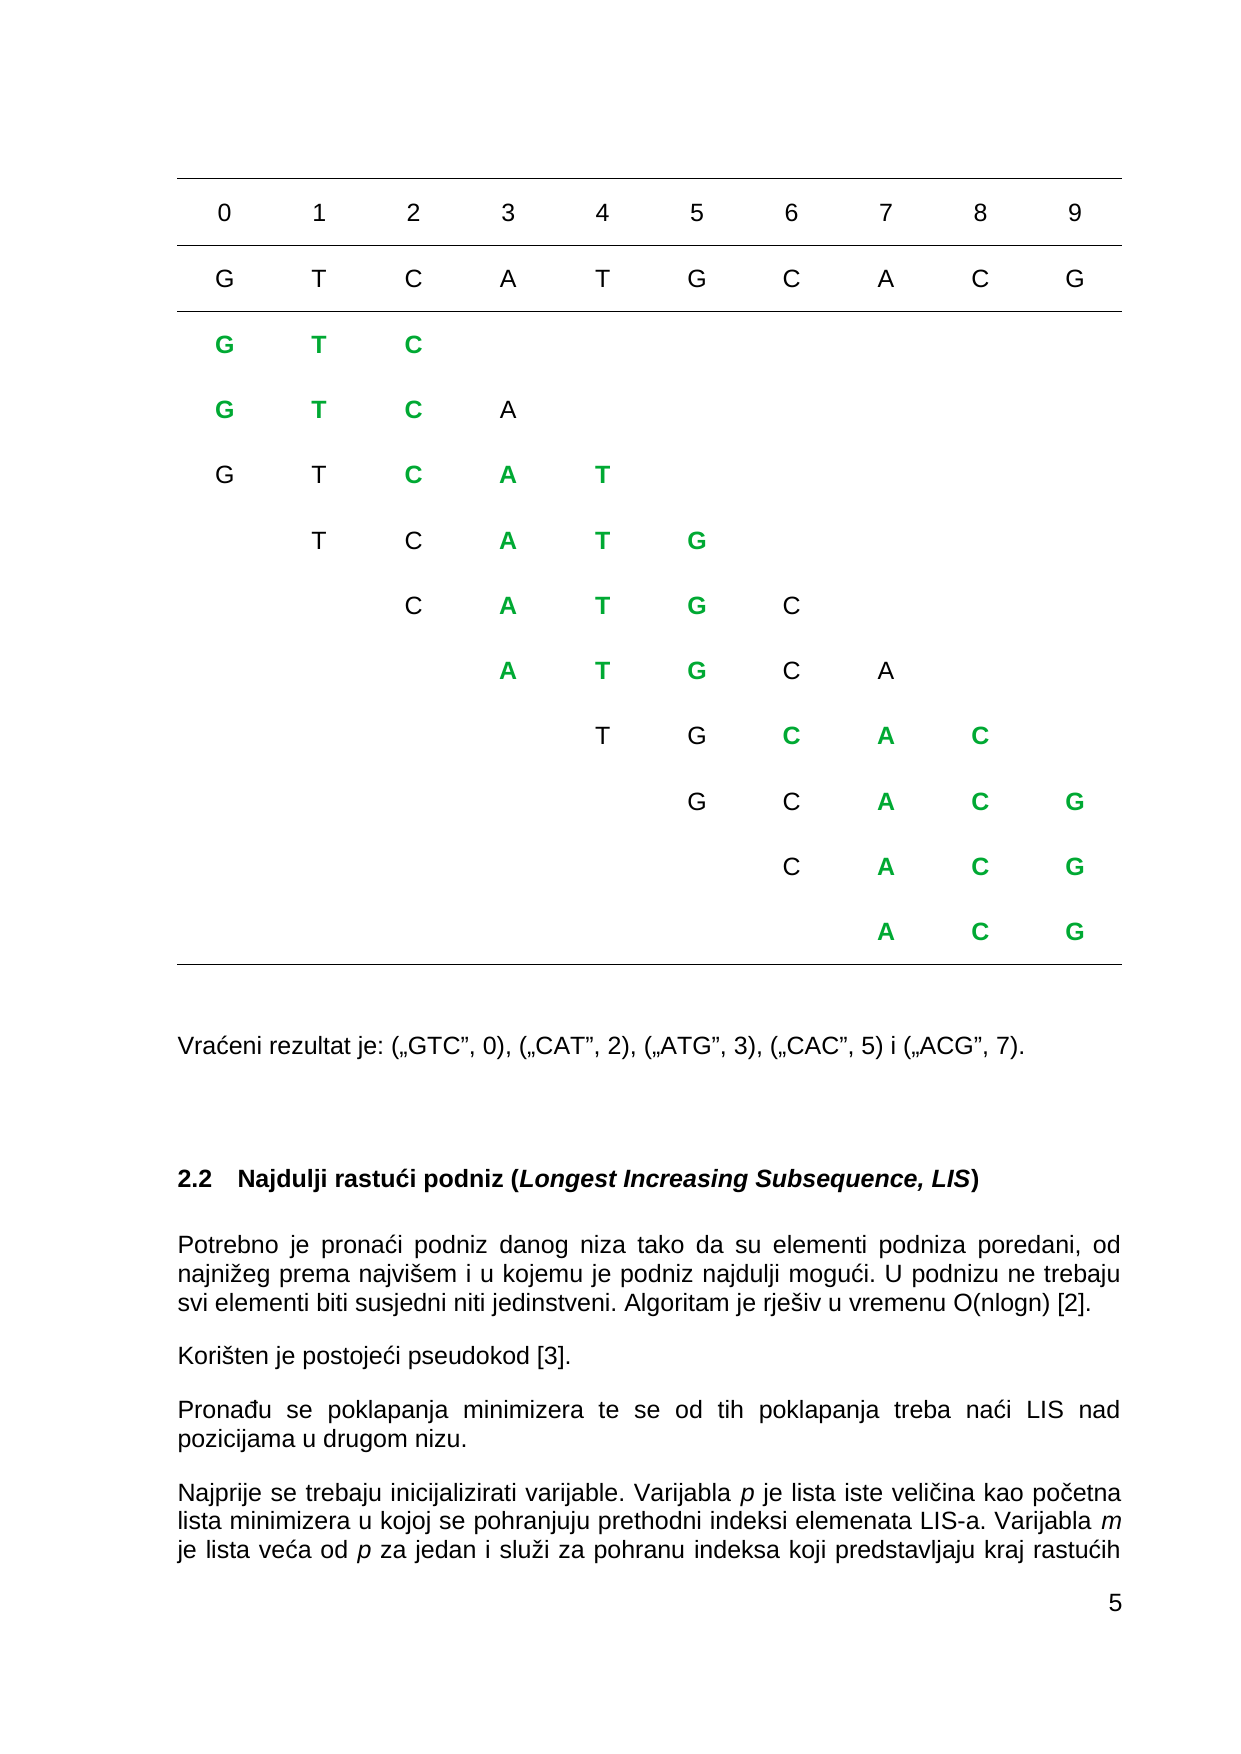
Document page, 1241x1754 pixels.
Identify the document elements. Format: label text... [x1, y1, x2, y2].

table_cell [461, 312, 555, 377]
table_cell [177, 703, 272, 768]
table_header 1 [272, 179, 366, 244]
table_cell [744, 312, 838, 377]
table_cell A [839, 638, 933, 703]
table_cell [366, 834, 461, 899]
table_cell T [272, 246, 366, 311]
table_cell [839, 573, 933, 638]
table_cell A [461, 377, 555, 442]
table_cell [933, 442, 1027, 507]
table_cell C [744, 573, 838, 638]
table_cell T [272, 508, 366, 573]
table_cell [272, 703, 366, 768]
text Najprije se trebaju inicijalizirati varijable. Varijabla p je lista iste veličina kao početna lista minimizera u kojoj se pohranjuju prethodni indeksi elemenata LIS-a. Varijabla m je lista veća od p za jedan i služi za pohranu indeksa koji predstavljaju kraj rastućih [177, 1477, 1122, 1564]
table_cell [744, 899, 838, 964]
table_cell [1028, 638, 1122, 703]
table_cell [933, 377, 1027, 442]
table_cell T [272, 442, 366, 507]
table_cell C [366, 246, 461, 311]
table_cell T [272, 312, 366, 377]
table_cell [461, 703, 555, 768]
text Potrebno je pronaći podniz danog niza tako da su elementi podniza poredani, od najnižeg prema najvišem i u kojemu je podniz najdulji mogući. U podnizu ne trebaju svi elementi biti susjedni niti jedinstveni. Algoritam je rješiv u vremenu O(nlogn) [2]. [177, 1230, 1122, 1316]
table_cell A [839, 246, 933, 311]
table_cell [933, 573, 1027, 638]
table_cell G [650, 638, 744, 703]
table_cell [177, 638, 272, 703]
text Vraćeni rezultat je: („GTC”, 0), („CAT”, 2), („ATG”, 3), („CAC”, 5) i („ACG”, 7). [177, 1031, 1122, 1060]
table_cell [461, 899, 555, 964]
table_cell [461, 768, 555, 833]
table_header 5 [650, 179, 744, 244]
table_header 2 [366, 179, 461, 244]
table_cell [839, 442, 933, 507]
table_cell [177, 573, 272, 638]
table_cell [272, 638, 366, 703]
table_cell [839, 312, 933, 377]
table_cell A [839, 834, 933, 899]
table_cell [177, 899, 272, 964]
text Pronađu se poklapanja minimizera te se od tih poklapanja treba naći LIS nad pozicijama u drugom nizu. [177, 1395, 1122, 1452]
table_cell [366, 768, 461, 833]
table_cell [650, 377, 744, 442]
table_cell C [933, 768, 1027, 833]
table_cell [555, 899, 649, 964]
table_cell [1028, 508, 1122, 573]
table_cell G [650, 703, 744, 768]
table_cell T [555, 638, 649, 703]
table_cell C [744, 638, 838, 703]
table_cell T [555, 703, 649, 768]
table_cell A [839, 703, 933, 768]
table_cell T [555, 573, 649, 638]
table_cell [366, 899, 461, 964]
table_cell [744, 442, 838, 507]
table_header 7 [839, 179, 933, 244]
table_cell A [461, 638, 555, 703]
table_cell C [366, 312, 461, 377]
table_cell [650, 834, 744, 899]
table_cell [839, 377, 933, 442]
table_cell G [177, 377, 272, 442]
table_header 9 [1028, 179, 1122, 244]
text Korišten je postojeći pseudokod [3]. [177, 1341, 1122, 1370]
table_cell G [650, 573, 744, 638]
table_cell [933, 638, 1027, 703]
subtitle Najdulji rastući podniz (Longest Increasing Subsequence, LIS) [177, 1164, 1122, 1192]
table_cell [366, 703, 461, 768]
table_cell [555, 834, 649, 899]
table_cell A [461, 246, 555, 311]
table_cell [650, 312, 744, 377]
table_cell [177, 508, 272, 573]
table_cell [461, 834, 555, 899]
table_cell [555, 312, 649, 377]
table_cell G [650, 508, 744, 573]
table_cell [650, 442, 744, 507]
table_cell C [366, 377, 461, 442]
table_cell [744, 508, 838, 573]
table_cell [933, 508, 1027, 573]
table_cell A [839, 768, 933, 833]
table_cell A [839, 899, 933, 964]
table_cell C [933, 703, 1027, 768]
table_cell G [177, 246, 272, 311]
table_cell [744, 377, 838, 442]
table_cell [555, 377, 649, 442]
table_cell [933, 312, 1027, 377]
table_cell [177, 768, 272, 833]
table_cell [272, 834, 366, 899]
table_cell [1028, 377, 1122, 442]
table_cell G [650, 768, 744, 833]
table_cell C [366, 508, 461, 573]
table_header 6 [744, 179, 838, 244]
table_cell C [933, 834, 1027, 899]
table_cell [839, 508, 933, 573]
table_cell C [744, 703, 838, 768]
table_cell T [272, 377, 366, 442]
table_cell [272, 899, 366, 964]
table_cell G [650, 246, 744, 311]
table_cell C [366, 573, 461, 638]
table_cell [1028, 703, 1122, 768]
table_cell [366, 638, 461, 703]
table_cell C [933, 246, 1027, 311]
table_cell C [744, 768, 838, 833]
table_cell [555, 768, 649, 833]
table_cell G [177, 312, 272, 377]
table_cell [650, 899, 744, 964]
table_cell G [1028, 246, 1122, 311]
table_cell C [744, 834, 838, 899]
table_header 4 [555, 179, 649, 244]
table_header 0 [177, 179, 272, 244]
table_cell A [461, 573, 555, 638]
table_cell G [177, 442, 272, 507]
table_cell [1028, 442, 1122, 507]
table_cell [272, 573, 366, 638]
table_cell C [366, 442, 461, 507]
table_header 8 [933, 179, 1027, 244]
table_cell C [744, 246, 838, 311]
table_cell G [1028, 899, 1122, 964]
table_cell T [555, 442, 649, 507]
table_cell C [933, 899, 1027, 964]
table_header 3 [461, 179, 555, 244]
table_cell T [555, 246, 649, 311]
table_cell [177, 834, 272, 899]
table_cell [1028, 573, 1122, 638]
table_cell [272, 768, 366, 833]
table_cell [1028, 312, 1122, 377]
table_cell G [1028, 834, 1122, 899]
table_cell A [461, 442, 555, 507]
table_cell T [555, 508, 649, 573]
table_cell G [1028, 768, 1122, 833]
table_cell A [461, 508, 555, 573]
